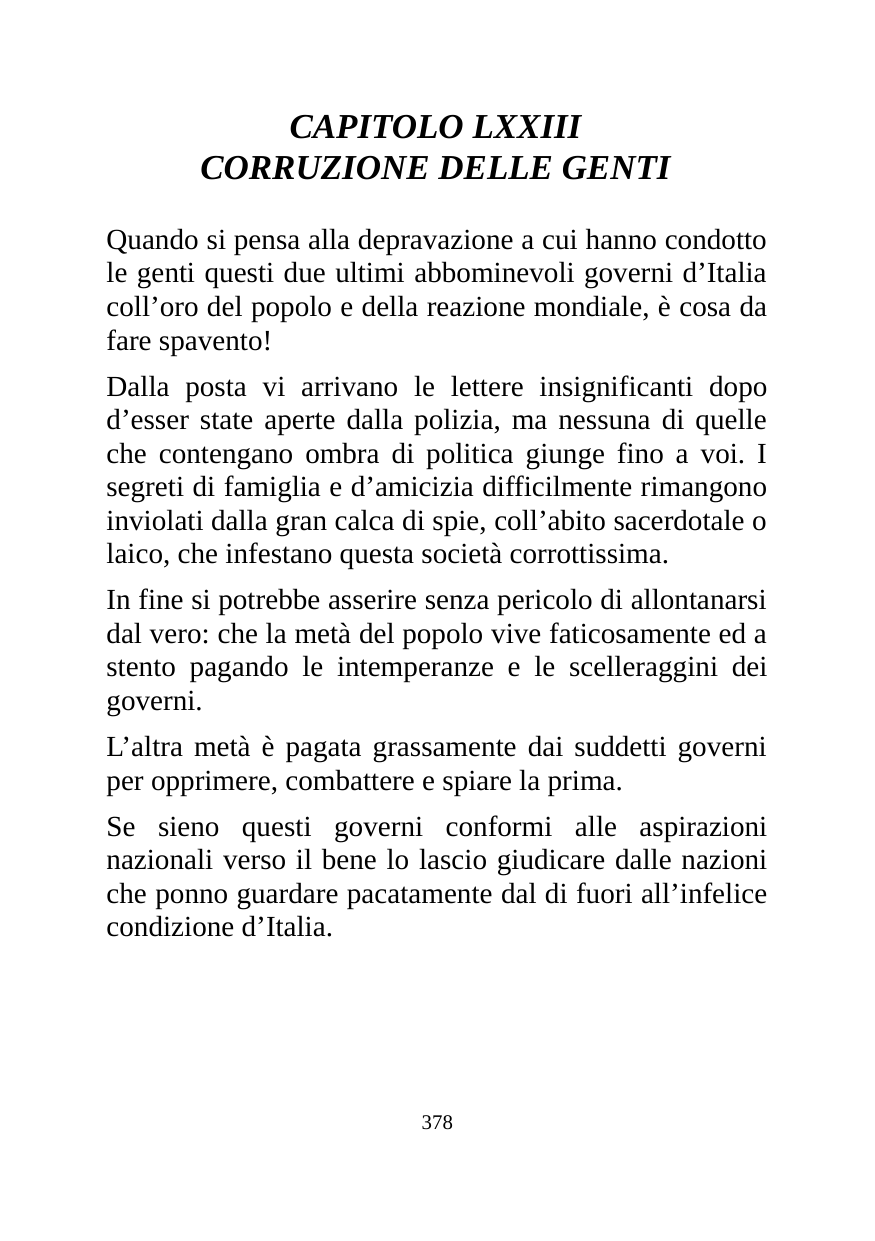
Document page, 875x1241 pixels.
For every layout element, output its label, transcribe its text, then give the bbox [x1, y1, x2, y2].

text Se sieno questi governi conformi alle aspirazioni nazionali verso il bene lo lascio giudicare dalle nazioni che ponno guardare pacatamente dal di fuori all’infelice condizione d’Italia. [106, 809, 768, 943]
text L’altra metà è pagata grassamente dai suddetti governi per opprimere, combattere e spiare la prima. [106, 729, 768, 796]
text Dalla posta vi arrivano le lettere insignificanti dopo d’esser state aperte dalla polizia, ma nessuna di quelle che contengano ombra di politica giunge fino a voi. I segreti di famiglia e d’amicizia difficilmente rimangono inviolati dalla gran calca di spie, coll’abito sacerdotale o laico, che infestano questa società corrottissima. [106, 369, 768, 570]
text Quando si pensa alla depravazione a cui hanno condotto le genti questi due ultimi abbominevoli governi d’Italia coll’oro del popolo e della reazione mondiale, è cosa da fare spavento! [106, 222, 768, 356]
text In fine si potrebbe asserire senza pericolo di allontanarsi dal vero: che la metà del popolo vive faticosamente ed a stento pagando le intemperanze e le scelleraggini dei governi. [106, 582, 768, 717]
subtitle CAPITOLO LXXIII CORRUZIONE DELLE GENTI [106, 106, 768, 187]
